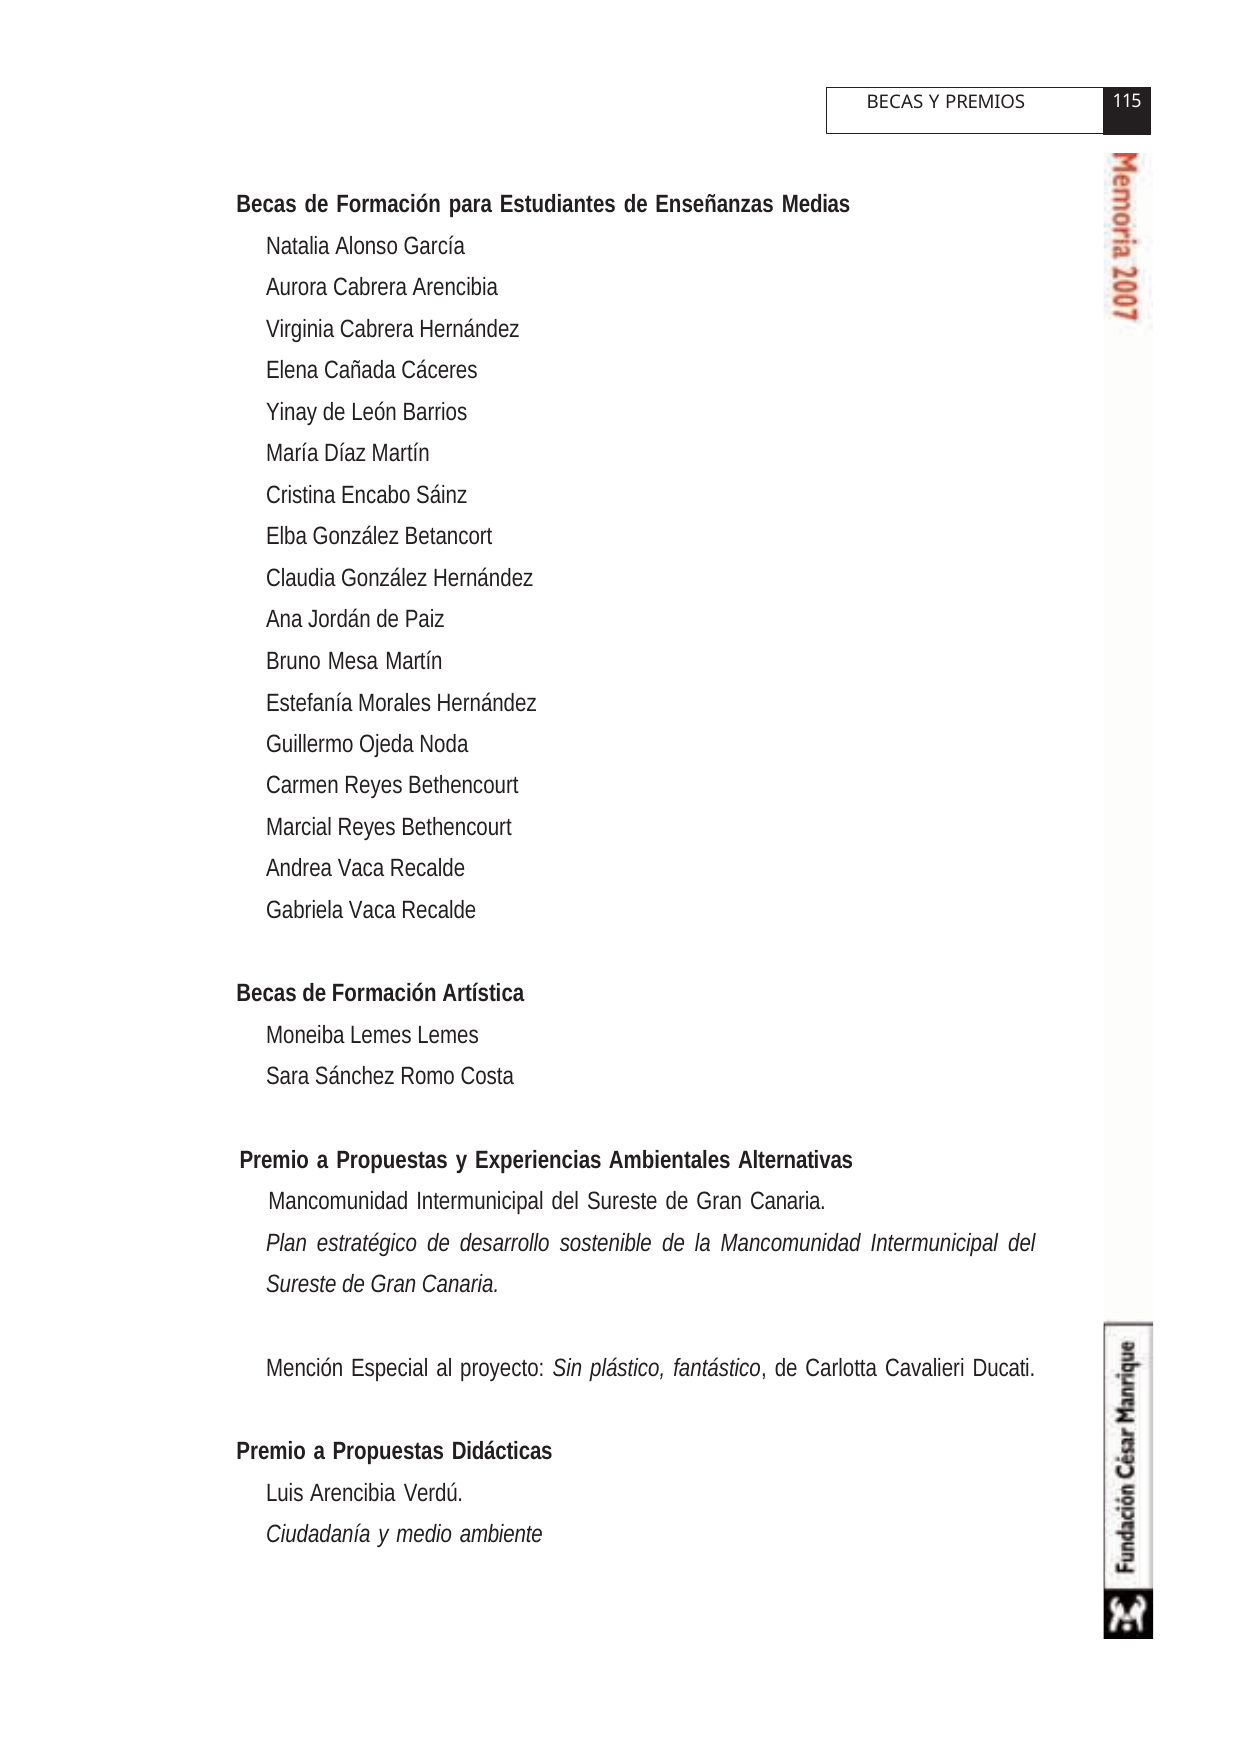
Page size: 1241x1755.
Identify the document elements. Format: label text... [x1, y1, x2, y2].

text Plan estratégico de desarrollo sostenible de la Mancomunidad Intermunicipal del Sureste de Gran Canaria. [266, 1228, 1072, 1298]
subtitle Becas de Formación para Estudiantes de Enseñanzas Medias [236, 189, 1103, 218]
text Mención Especial al proyecto: Sin plástico, fantástico, de Carlotta Cavalieri Ducati. [266, 1353, 1103, 1381]
text [1154, 646, 1167, 675]
text Cristina Encabo Sáinz Elba González Betancort [266, 480, 506, 550]
text Natalia Alonso García Aurora Cabrera Arencibia Virginia Cabrera Hernández Elena Cañada Cáceres Yinay de León Barrios María Díaz Martín [266, 231, 522, 467]
text Claudia González Hernández Ana Jordán de Paiz [266, 563, 544, 633]
text Bruno Mesa Martín [266, 646, 1103, 675]
text Luis Arencibia Verdú. [266, 1477, 1103, 1506]
text Estefanía Morales Hernández Guillermo Ojeda Noda Carmen Reyes Bethencourt Marcial Reyes Bethencourt Andrea Vaca Recalde Gabriela Vaca Recalde [266, 688, 542, 923]
subtitle Premio a Propuestas Didácticas [236, 1436, 1103, 1464]
text Becas de Formación Artística Moneiba Lemes Lemes Sara Sánchez Romo Costa [236, 978, 527, 1090]
text Ciudadanía y medio ambiente [266, 1519, 1103, 1548]
subtitle Premio a Propuestas y Experiencias Ambientales Alternativas [133, 1145, 959, 1173]
text Mancomunidad Intermunicipal del Sureste de Gran Canaria. [133, 1186, 961, 1215]
